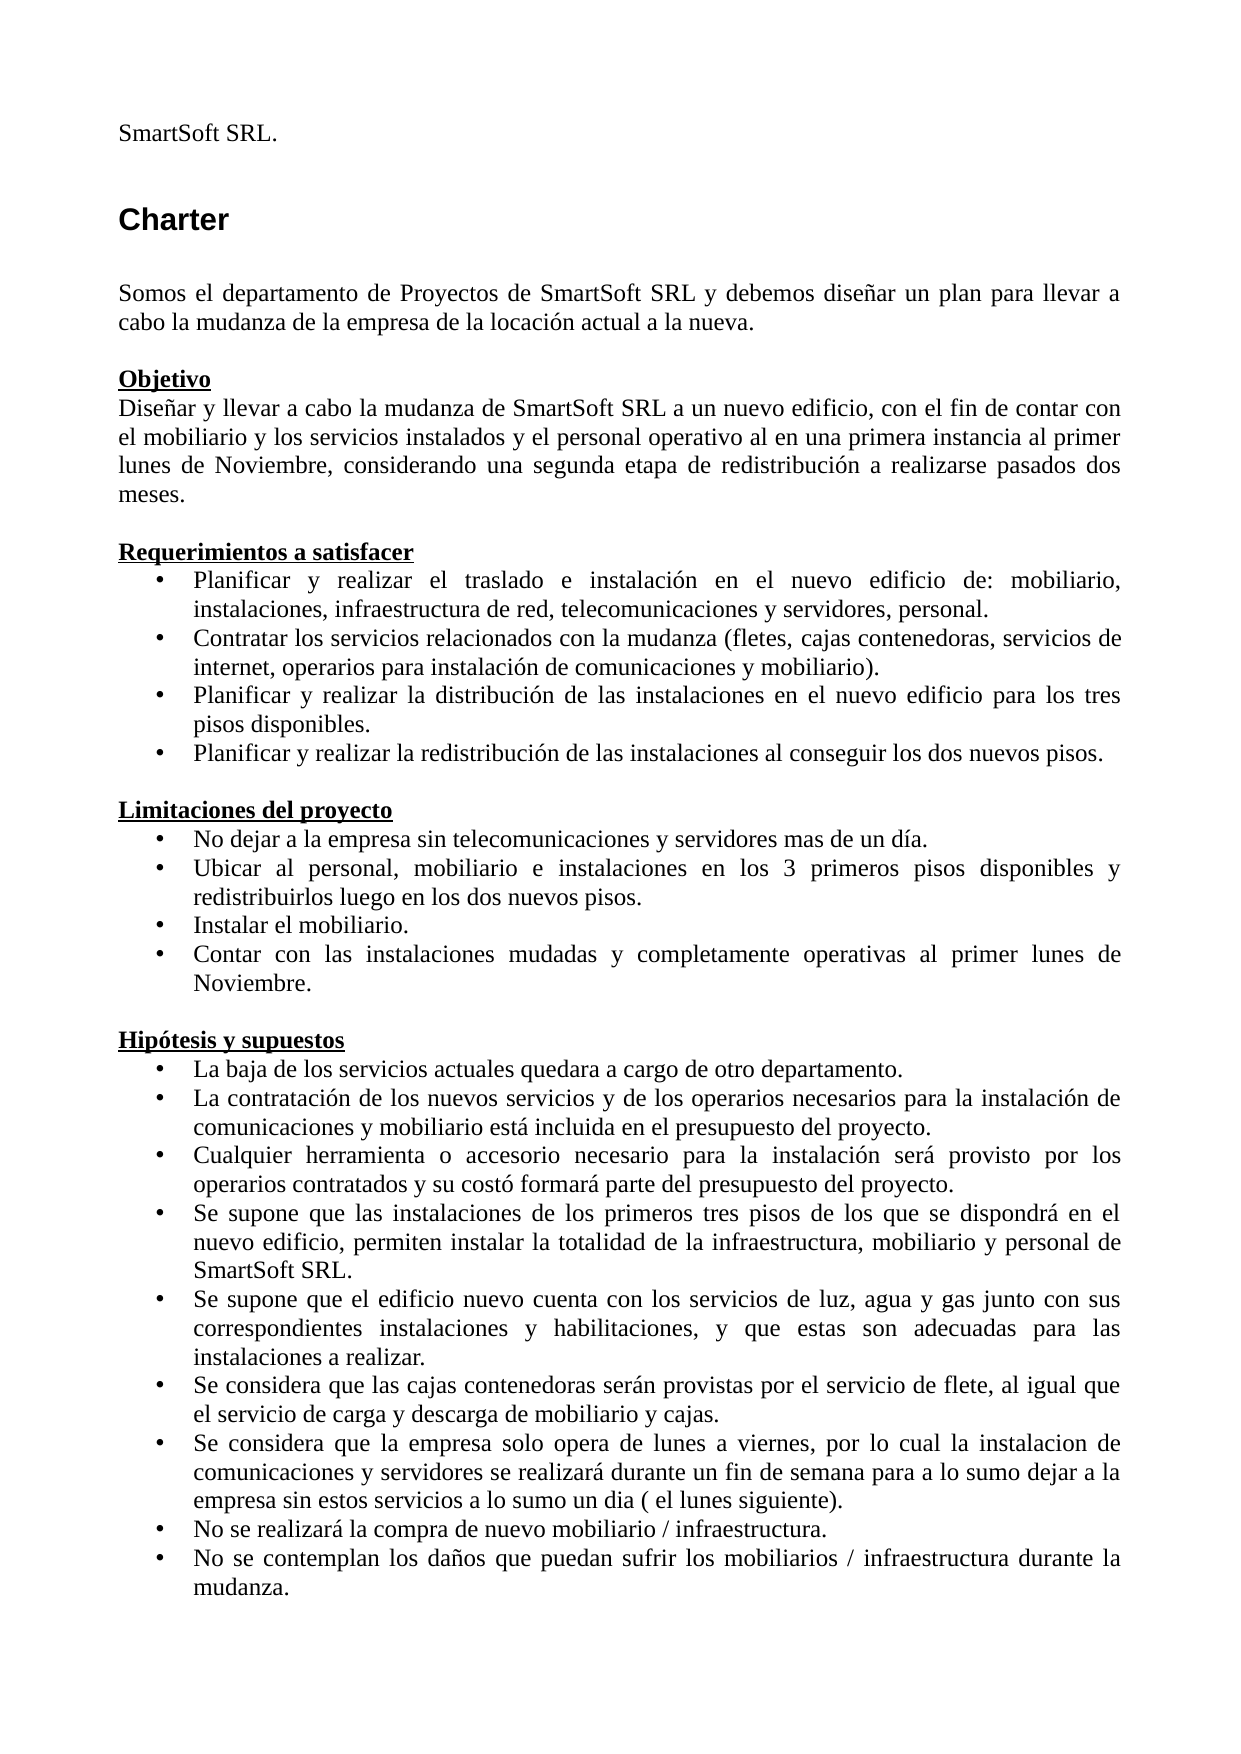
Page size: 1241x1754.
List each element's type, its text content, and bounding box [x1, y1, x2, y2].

list No se realizará la compra de nuevo mobiliario / infraestructura. [156, 1514, 1122, 1543]
list Se supone que el edificio nuevo cuenta con los servicios de luz, agua y gas junto con sus correspondientes instalaciones y habilitaciones, y que estas son adecuadas para las instalaciones a realizar. [156, 1284, 1122, 1370]
list Contratar los servicios relacionados con la mudanza (fletes, cajas contenedoras, servicios de internet, operarios para instalación de comunicaciones y mobiliario). [156, 623, 1122, 680]
list Instalar el mobiliario. [156, 910, 1122, 939]
text Limitaciones del proyecto [118, 795, 1122, 824]
list Planificar y realizar el traslado e instalación en el nuevo edificio de: mobiliario, instalaciones, infraestructura de red, telecomunicaciones y servidores, personal. [156, 565, 1122, 623]
list Planificar y realizar la distribución de las instalaciones en el nuevo edificio para los tres pisos disponibles. [156, 680, 1122, 738]
text Diseñar y llevar a cabo la mudanza de SmartSoft SRL a un nuevo edificio, con el fin de contar con el mobiliario y los servicios instalados y el personal operativo al en una primera instancia al primer lunes de Noviembre, considerando una segunda etapa de redistribución a realizarse pasados dos meses. [118, 393, 1122, 508]
list Se considera que las cajas contenedoras serán provistas por el servicio de flete, al igual que el servicio de carga y descarga de mobiliario y cajas. [156, 1370, 1122, 1428]
text Somos el departamento de Proyectos de SmartSoft SRL y debemos diseñar un plan para llevar a cabo la mudanza de la empresa de la locación actual a la nueva. [118, 278, 1122, 335]
list La baja de los servicios actuales quedara a cargo de otro departamento. [156, 1054, 1122, 1083]
list La contratación de los nuevos servicios y de los operarios necesarios para la instalación de comunicaciones y mobiliario está incluida en el presupuesto del proyecto. [156, 1083, 1122, 1140]
text Requerimientos a satisfacer [118, 537, 1122, 565]
list Contar con las instalaciones mudadas y completamente operativas al primer lunes de Noviembre. [156, 939, 1122, 997]
subtitle Charter [118, 201, 1122, 237]
list Se considera que la empresa solo opera de lunes a viernes, por lo cual la instalacion de comunicaciones y servidores se realizará durante un fin de semana para a lo sumo dejar a la empresa sin estos servicios a lo sumo un dia ( el lunes siguiente). [156, 1428, 1122, 1514]
text Hipótesis y supuestos [118, 1025, 1122, 1054]
list No se contemplan los daños que puedan sufrir los mobiliarios / infraestructura durante la mudanza. [156, 1543, 1122, 1600]
list Cualquier herramienta o accesorio necesario para la instalación será provisto por los operarios contratados y su costó formará parte del presupuesto del proyecto. [156, 1140, 1122, 1198]
list Se supone que las instalaciones de los primeros tres pisos de los que se dispondrá en el nuevo edificio, permiten instalar la totalidad de la infraestructura, mobiliario y personal de SmartSoft SRL. [156, 1198, 1122, 1284]
text SmartSoft SRL. [118, 118, 1122, 147]
list Planificar y realizar la redistribución de las instalaciones al conseguir los dos nuevos pisos. [156, 738, 1122, 767]
text Objetivo [118, 364, 1122, 393]
list Ubicar al personal, mobiliario e instalaciones en los 3 primeros pisos disponibles y redistribuirlos luego en los dos nuevos pisos. [156, 853, 1122, 910]
list No dejar a la empresa sin telecomunicaciones y servidores mas de un día. [156, 824, 1122, 853]
